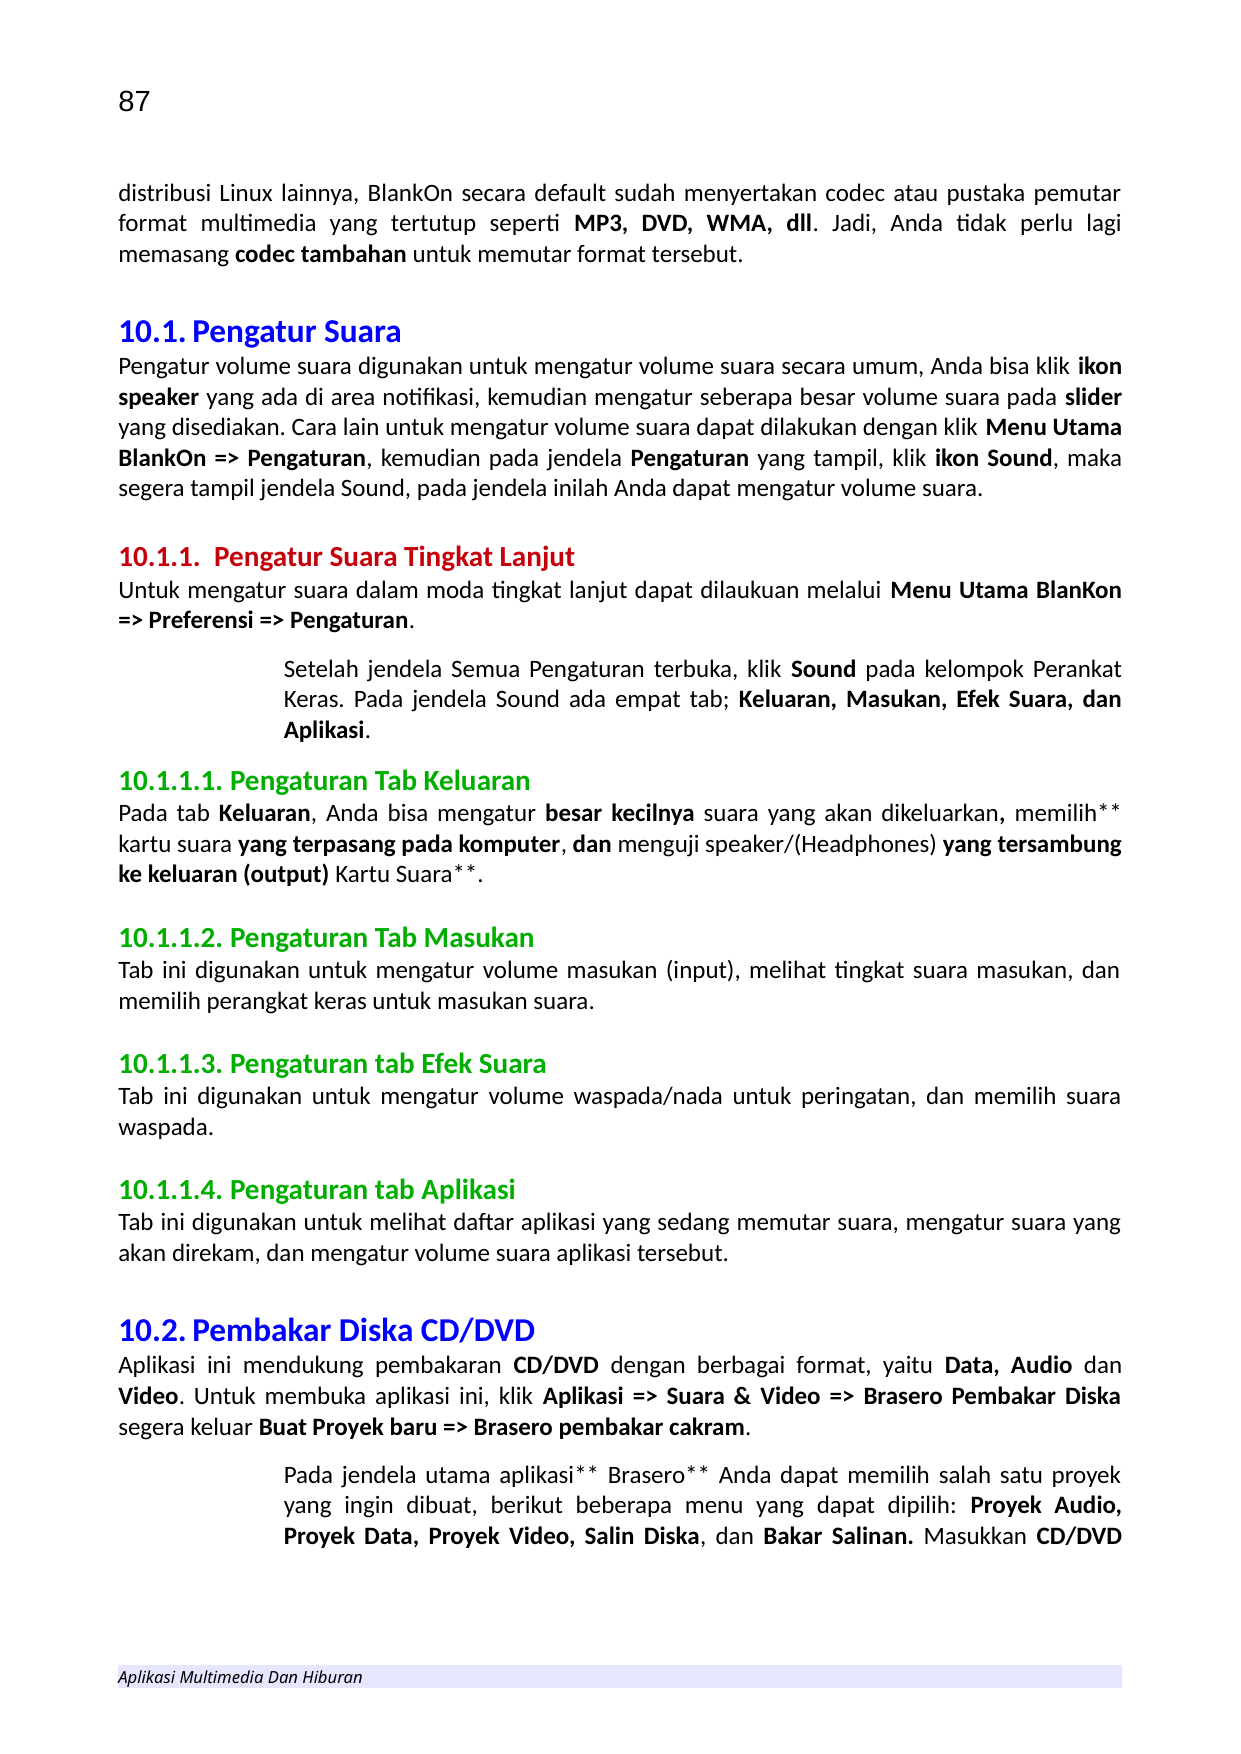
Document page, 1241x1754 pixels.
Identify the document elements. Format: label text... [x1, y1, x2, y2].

subtitle Pengatur Suara [118, 309, 1122, 350]
text Tab ini digunakan untuk melihat daftar aplikasi yang sedang memutar suara, mengatur suara yang akan direkam, dan mengatur volume suara aplikasi tersebut. [118, 1207, 1122, 1268]
text Setelah jendela Semua Pengaturan terbuka, klik Sound pada kelompok Perankat Keras. Pada jendela Sound ada empat tab; Keluaran, Masukan, Efek Suara, dan Aplikasi. [283, 653, 1122, 744]
text distribusi Linux lainnya, BlankOn secara default sudah menyertakan codec atau pustaka pemutar format multimedia yang tertutup seperti MP3, DVD, WMA, dll. Jadi, Anda tidak perlu lagi memasang codec tambahan untuk memutar format tersebut. [118, 177, 1122, 268]
subtitle Pengaturan tab Aplikasi [118, 1171, 1122, 1207]
subtitle Pengaturan Tab Masukan [118, 919, 1122, 954]
subtitle Pengaturan Tab Keluaran [118, 762, 1122, 798]
text Aplikasi ini mendukung pembakaran CD/DVD dengan berbagai format, yaitu Data, Audio dan Video. Untuk membuka aplikasi ini, klik Aplikasi => Suara & Video => Brasero Pembakar Diska segera keluar Buat Proyek baru => Brasero pembakar cakram. [118, 1350, 1122, 1441]
text Pada jendela utama aplikasi** Brasero** Anda dapat memilih salah satu proyek yang ingin dibuat, berikut beberapa menu yang dapat dipilih: Proyek Audio, Proyek Data, Proyek Video, Salin Diska, dan Bakar Salinan. Masukkan CD/DVD [283, 1459, 1122, 1551]
subtitle Pengaturan tab Efek Suara [118, 1045, 1122, 1080]
text Tab ini digunakan untuk mengatur volume waspada/nada untuk peringatan, dan memilih suara waspada. [118, 1080, 1122, 1141]
subtitle Pembakar Diska CD/DVD [118, 1309, 1122, 1350]
text Tab ini digunakan untuk mengatur volume masukan (input), melihat tingkat suara masukan, dan memilih perangkat keras untuk masukan suara. [118, 954, 1122, 1015]
subtitle Pengatur Suara Tingkat Lanjut [118, 538, 1122, 574]
text Pengatur volume suara digunakan untuk mengatur volume suara secara umum, Anda bisa klik ikon speaker yang ada di area notifikasi, kemudian mengatur seberapa besar volume suara pada slider yang disediakan. Cara lain untuk mengatur volume suara dapat dilakukan dengan klik Menu Utama BlankOn => Pengaturan, kemudian pada jendela Pengaturan yang tampil, klik ikon Sound, maka segera tampil jendela Sound, pada jendela inilah Anda dapat mengatur volume suara. [118, 350, 1122, 503]
text Pada tab Keluaran, Anda bisa mengatur besar kecilnya suara yang akan dikeluarkan, memilih** kartu suara yang terpasang pada komputer, dan menguji speaker/(Headphones) yang tersambung ke keluaran (output) Kartu Suara**. [118, 798, 1122, 889]
text Untuk mengatur suara dalam moda tingkat lanjut dapat dilaukuan melalui Menu Utama BlanKon => Preferensi => Pengaturan. [118, 574, 1122, 635]
